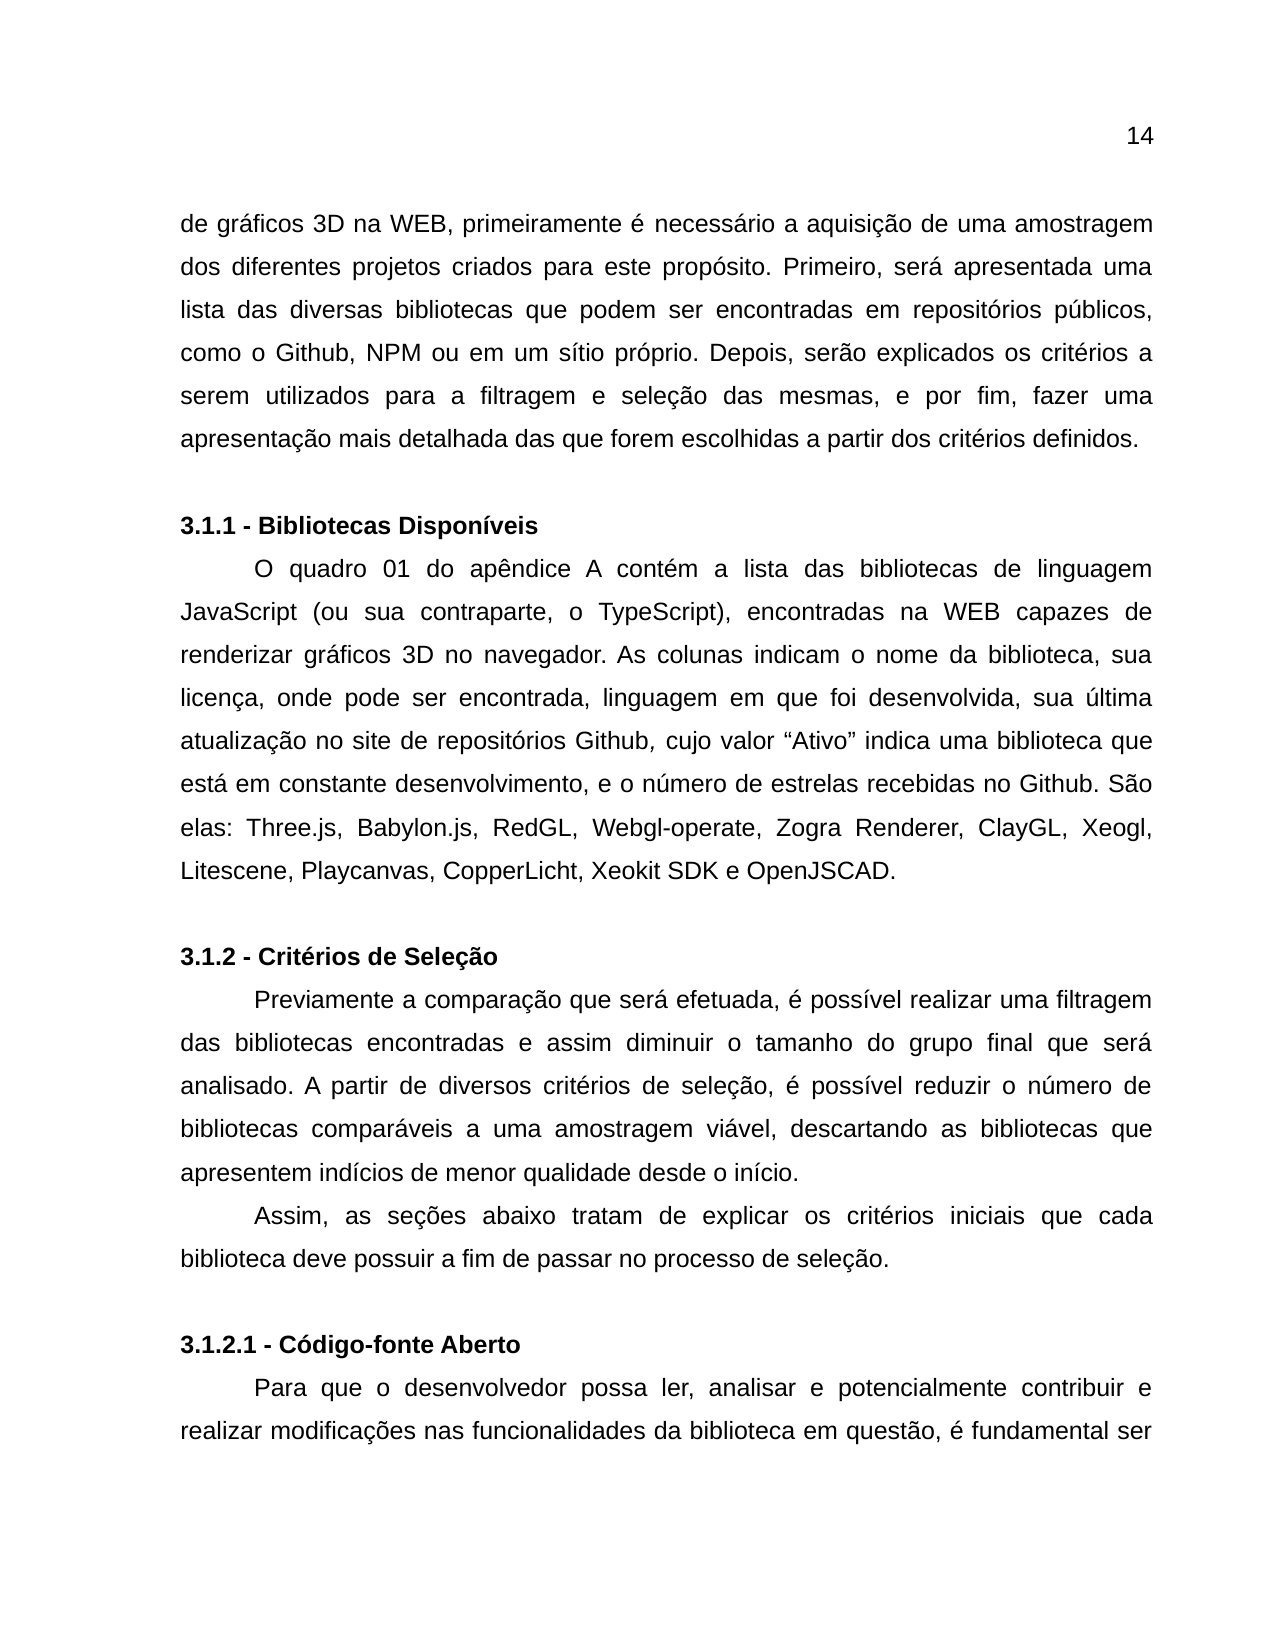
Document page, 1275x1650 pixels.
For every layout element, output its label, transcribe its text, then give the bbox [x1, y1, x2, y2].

text Previamente a comparação que será efetuada, é possível realizar uma filtragem das bibliotecas encontradas e assim diminuir o tamanho do grupo final que será analisado. A partir de diversos critérios de seleção, é possível reduzir o número de bibliotecas comparáveis a uma amostragem viável, descartando as bibliotecas que apresentem indícios de menor qualidade desde o início. [180, 985, 1154, 1186]
subtitle 3.1.2 - Critérios de Seleção [180, 942, 1154, 971]
text Assim, as seções abaixo tratam de explicar os critérios iniciais que cada biblioteca deve possuir a fim de passar no processo de seleção. [180, 1201, 1154, 1273]
subtitle 3.1.2.1 - Código-fonte Aberto [180, 1330, 1154, 1359]
text de gráficos 3D na WEB, primeiramente é necessário a aquisição de uma amostragem dos diferentes projetos criados para este propósito. Primeiro, será apresentada uma lista das diversas bibliotecas que podem ser encontradas em repositórios públicos, como o Github, NPM ou em um sítio próprio. Depois, serão explicados os critérios a serem utilizados para a filtragem e seleção das mesmas, e por fim, fazer uma apresentação mais detalhada das que forem escolhidas a partir dos critérios definidos. [180, 209, 1154, 453]
text O quadro 01 do apêndice A contém a lista das bibliotecas de linguagem JavaScript (ou sua contraparte, o TypeScript), encontradas na WEB capazes de renderizar gráficos 3D no navegador. As colunas indicam o nome da biblioteca, sua licença, onde pode ser encontrada, linguagem em que foi desenvolvida, sua última atualização no site de repositórios Github, cujo valor “Ativo” indica uma biblioteca que está em constante desenvolvimento, e o número de estrelas recebidas no Github. São elas: Three.js, Babylon.js, RedGL, Webgl-operate, Zogra Renderer, ClayGL, Xeogl, Litescene, Playcanvas, CopperLicht, Xeokit SDK e OpenJSCAD. [180, 554, 1154, 884]
text Para que o desenvolvedor possa ler, analisar e potencialmente contribuir e realizar modificações nas funcionalidades da biblioteca em questão, é fundamental ser [180, 1373, 1154, 1445]
subtitle 3.1.1 - Bibliotecas Disponíveis [180, 511, 1154, 539]
